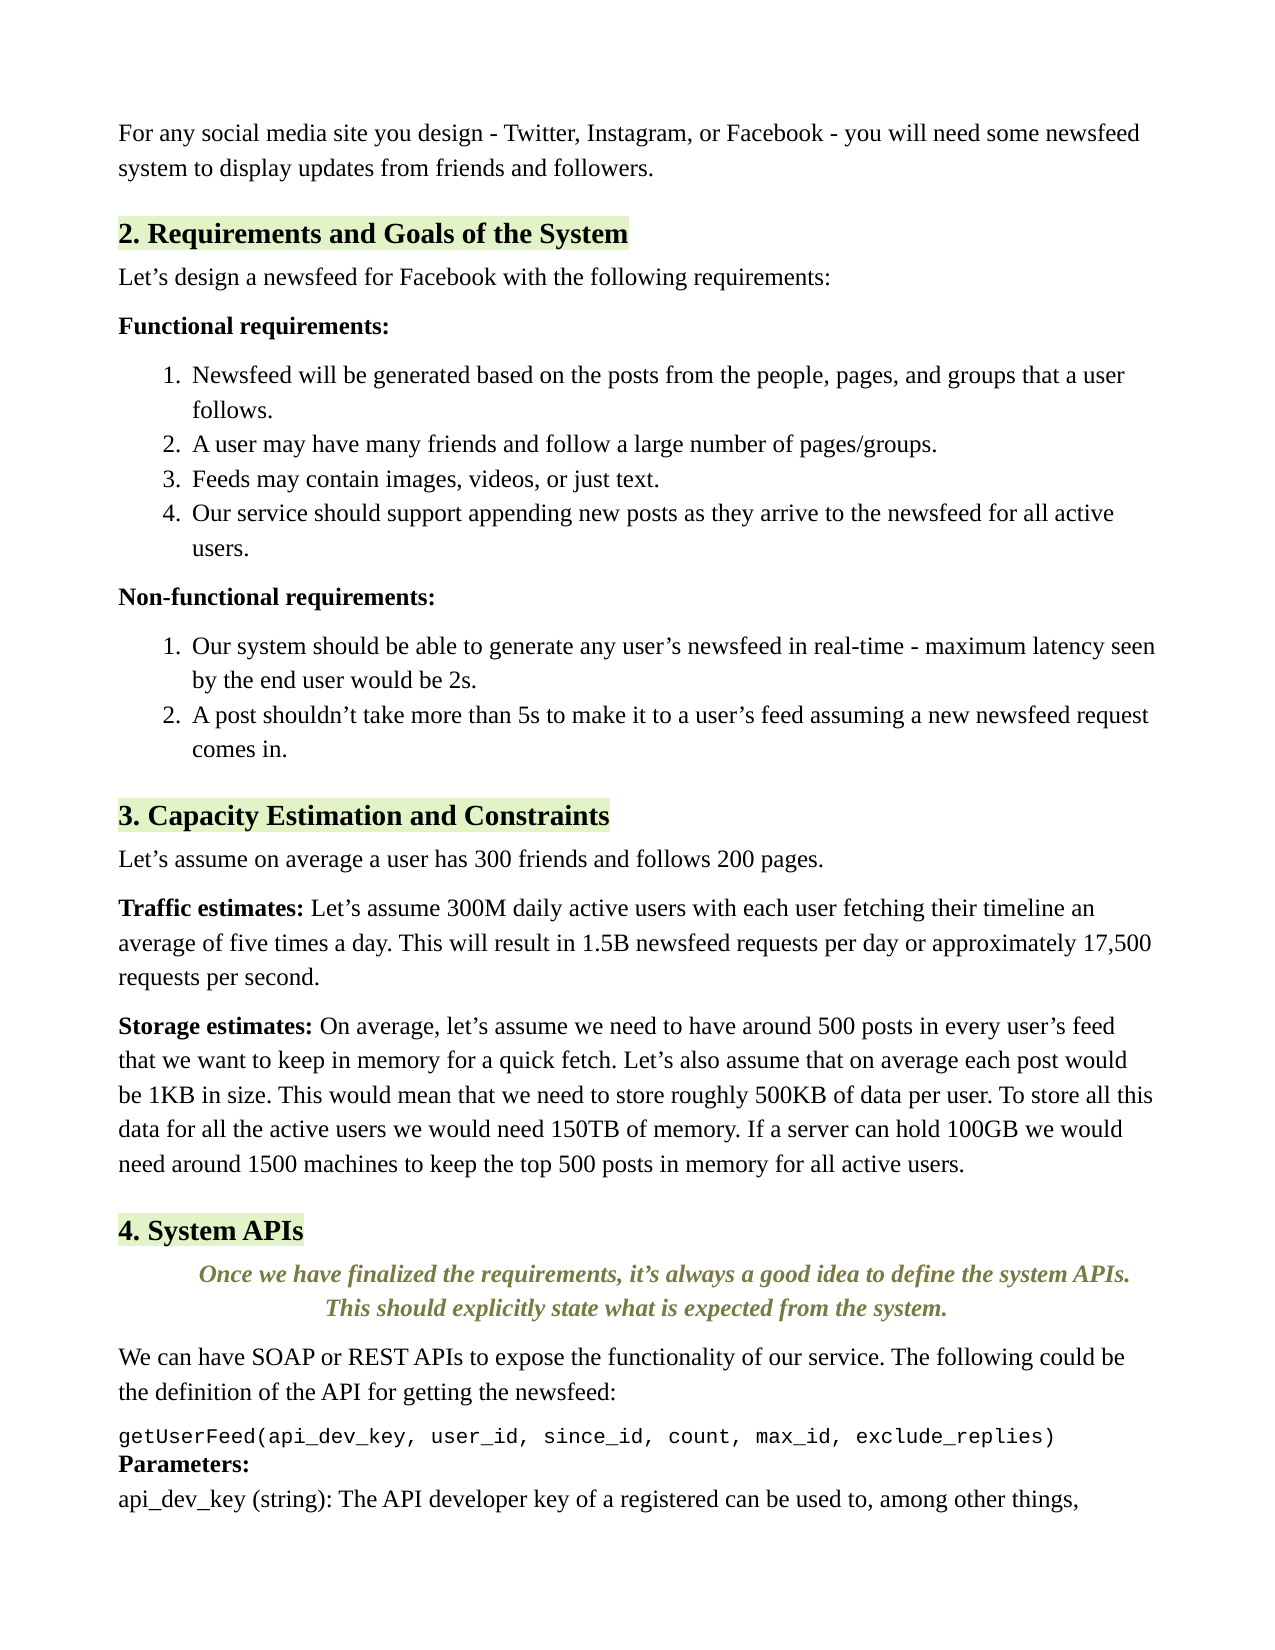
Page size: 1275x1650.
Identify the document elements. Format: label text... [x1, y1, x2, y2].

text For any social media site you design - Twitter, Instagram, or Facebook - you will need some newsfeed system to display updates from friends and followers. [118, 118, 1157, 181]
text Storage estimates: On average, let’s assume we need to have around 500 posts in every user’s feed that we want to keep in memory for a quick fetch. Let’s also assume that on average each post would be 1KB in size. This would mean that we need to store roughly 500KB of data per user. To store all this data for all the active users we would need 150TB of memory. If a server can hold 100GB we would need around 1500 machines to keep the top 500 posts in memory for all active users. [118, 1011, 1157, 1178]
list Our service should support appending new posts as they arrive to the newsfeed for all active users. [162, 498, 1157, 562]
subtitle 2. Requirements and Goals of the System [118, 216, 1157, 250]
text Traffic estimates: Let’s assume 300M daily active users with each user fetching their timeline an average of five times a day. This will result in 1.5B newsfeed requests per day or approximately 17,500 requests per second. [118, 893, 1157, 991]
list Newsfeed will be generated based on the posts from the people, pages, and groups that a user follows. [162, 360, 1157, 424]
text Functional requirements: [118, 311, 1157, 340]
subtitle 3. Capacity Estimation and Constraints [118, 798, 1157, 832]
list A user may have many friends and follow a large number of pages/groups. [162, 429, 1157, 458]
subtitle 4. System APIs [118, 1213, 1157, 1246]
text Let’s design a newsfeed for Facebook with the following requirements: [118, 262, 1157, 291]
text We can have SOAP or REST APIs to expose the functionality of our service. The following could be the definition of the API for getting the newsfeed: [118, 1342, 1157, 1406]
list A post shouldn’t take more than 5s to make it to a user’s feed assuming a new newsfeed request comes in. [162, 700, 1157, 763]
list Our system should be able to generate any user’s newsfeed in real-time - maximum latency seen by the end user would be 2s. [162, 631, 1157, 694]
text Let’s assume on average a user has 300 friends and follows 200 pages. [118, 844, 1157, 873]
text Non-functional requirements: [118, 582, 1157, 611]
text getUserFeed(api_dev_key, user_id, since_id, count, max_id, exclude_replies) [118, 1426, 1157, 1449]
list Feeds may contain images, videos, or just text. [162, 464, 1157, 493]
text Parameters: api_dev_key (string): The API developer key of a registered can be used to, among other things, [118, 1449, 1157, 1513]
text 💡 Once we have finalized the requirements, it’s always a good idea to define the system APIs. This should explicitly state what is expected from the system. [118, 1259, 1157, 1322]
